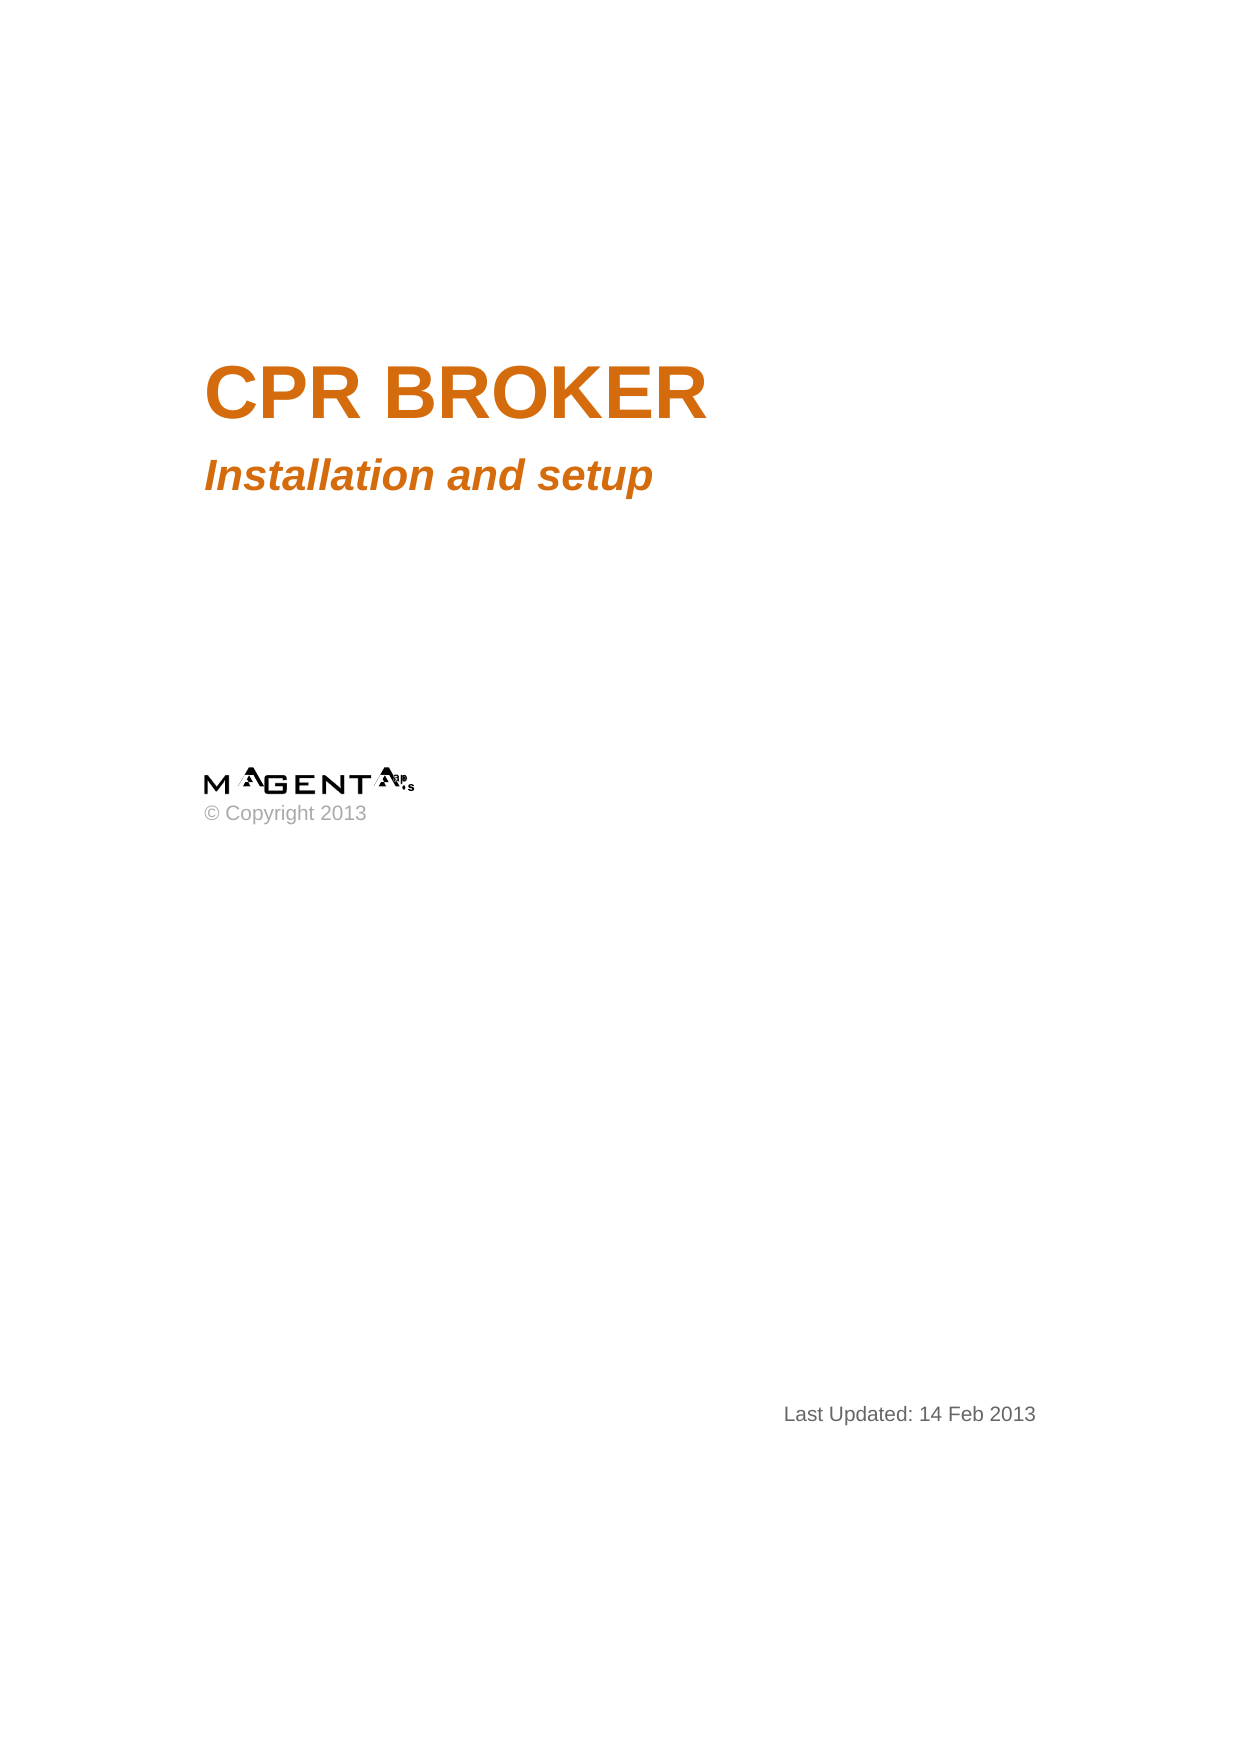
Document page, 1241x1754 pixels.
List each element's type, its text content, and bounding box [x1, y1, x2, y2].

text © Copyright 2013 [204, 801, 1036, 825]
title CPR Broker [204, 348, 1036, 434]
text Last Updated: 14 Feb 2013 [204, 1398, 1036, 1428]
subtitle Installation and setup [204, 449, 1036, 499]
